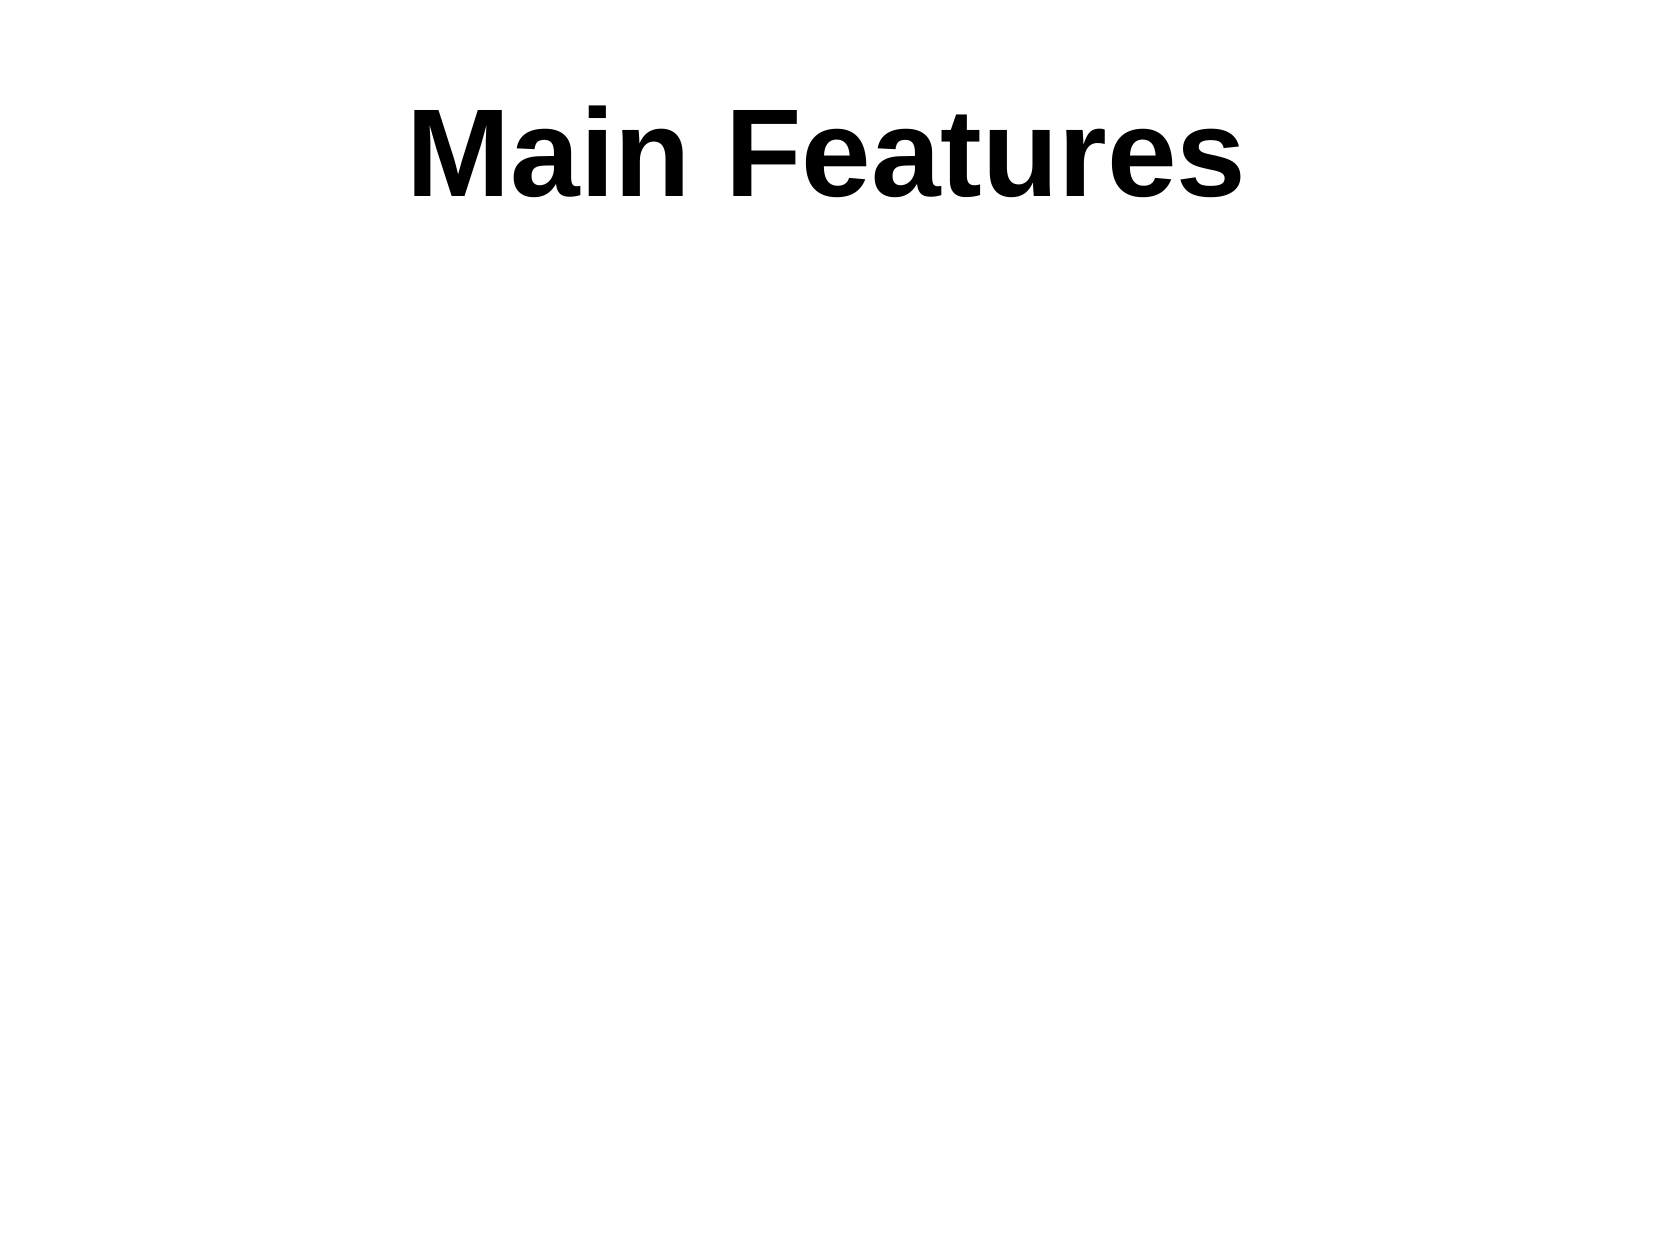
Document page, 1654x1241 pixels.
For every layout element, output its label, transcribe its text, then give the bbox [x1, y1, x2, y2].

title Main Features [82, 49, 1571, 257]
